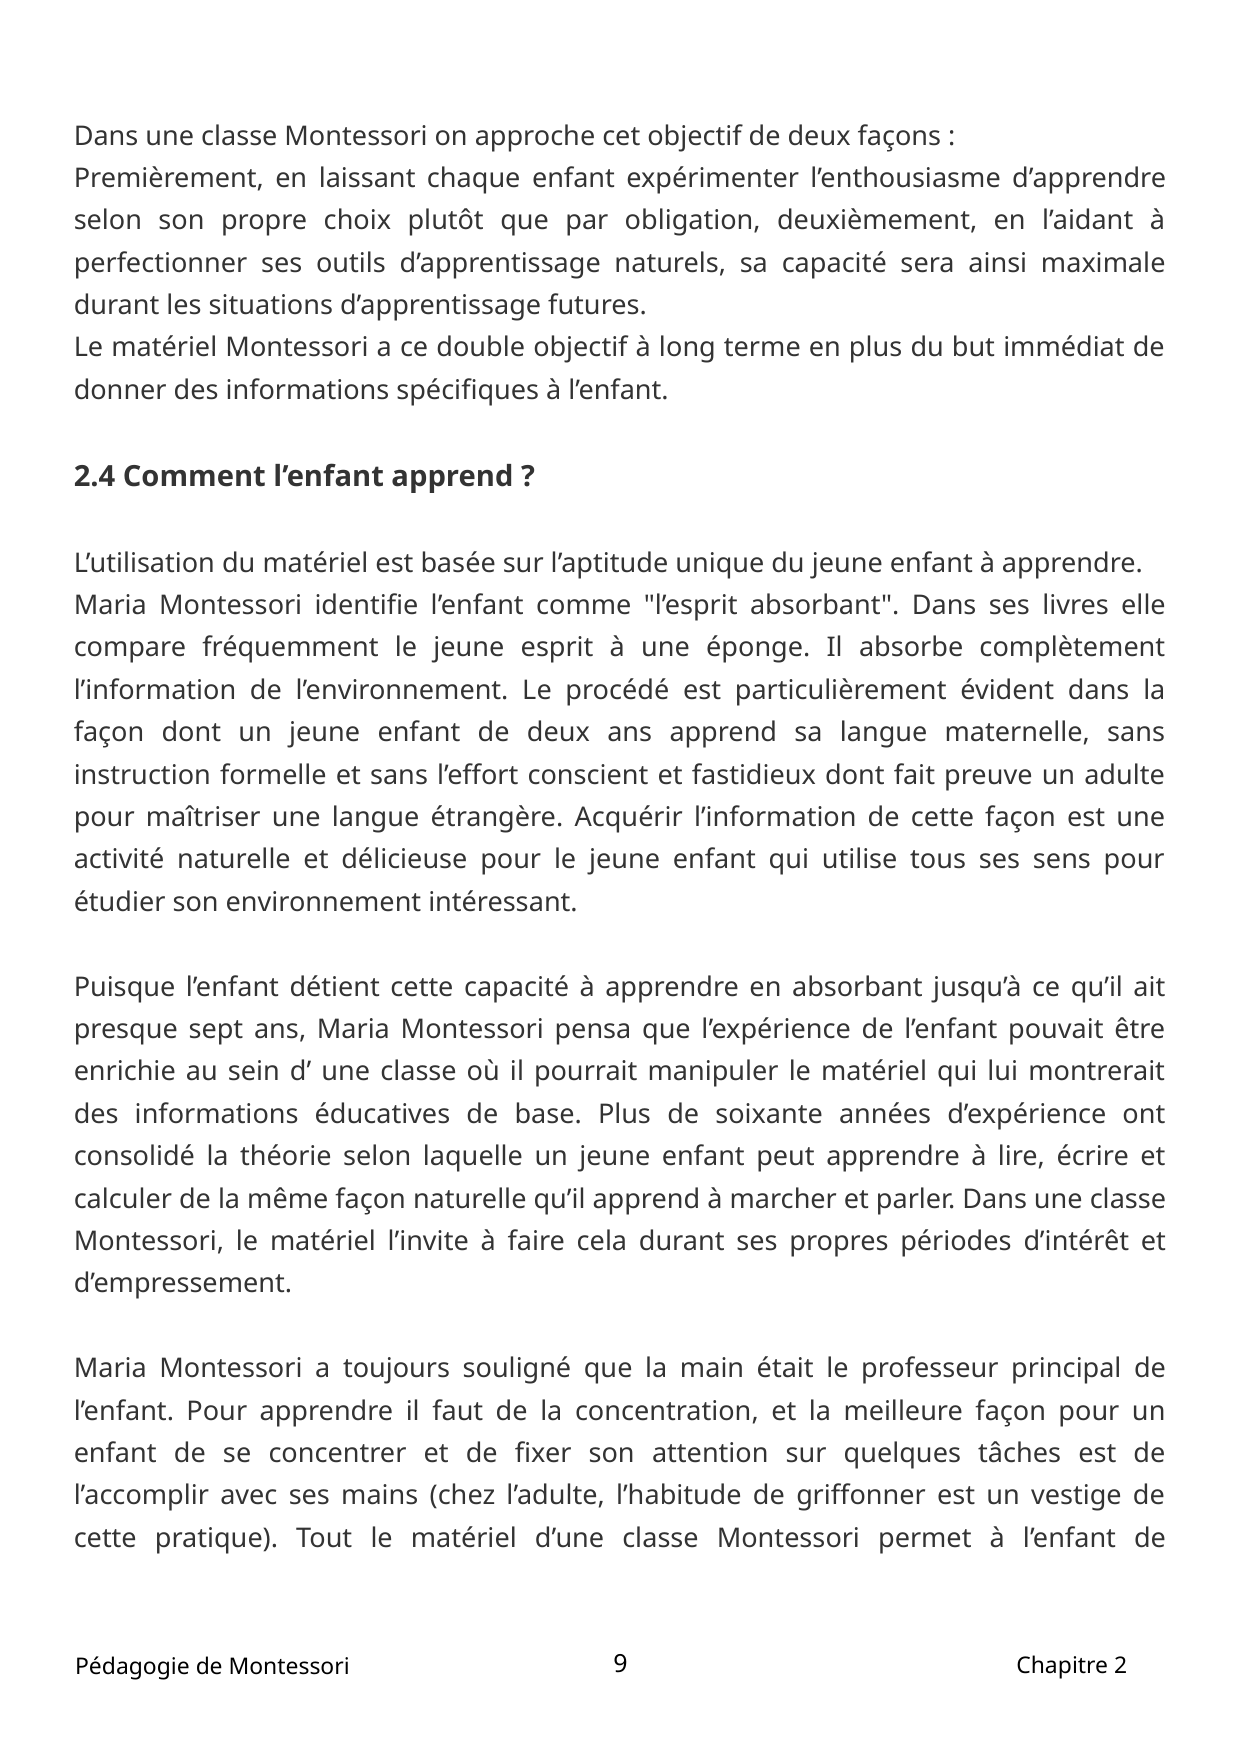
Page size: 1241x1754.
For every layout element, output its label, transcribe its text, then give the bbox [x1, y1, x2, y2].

text Puisque l’enfant détient cette capacité à apprendre en absorbant jusqu’à ce qu’il ait presque sept ans, Maria Montessori pensa que l’expérience de l’enfant pouvait être enrichie au sein d’ une classe où il pourrait manipuler le matériel qui lui montrerait des informations éducatives de base. Plus de soixante années d’expérience ont consolidé la théorie selon laquelle un jeune enfant peut apprendre à lire, écrire et calculer de la même façon naturelle qu’il apprend à marcher et parler. Dans une classe Montessori, le matériel l’invite à faire cela durant ses propres périodes d’intérêt et d’empressement. [73, 967, 1167, 1301]
text 2.4 Comment l’enfant apprend ? [73, 455, 1167, 495]
text Dans une classe Montessori on approche cet objectif de deux façons : [73, 116, 1167, 153]
text Maria Montessori identifie l’enfant comme "l’esprit absorbant". Dans ses livres elle compare fréquemment le jeune esprit à une éponge. Il absorbe complètement l’information de l’environnement. Le procédé est particulièrement évident dans la façon dont un jeune enfant de deux ans apprend sa langue maternelle, sans instruction formelle et sans l’effort conscient et fastidieux dont fait preuve un adulte pour maîtriser une langue étrangère. Acquérir l’information de cette façon est une activité naturelle et délicieuse pour le jeune enfant qui utilise tous ses sens pour étudier son environnement intéressant. [73, 586, 1167, 919]
text Le matériel Montessori a ce double objectif à long terme en plus du but immédiat de donner des informations spécifiques à l’enfant. [73, 328, 1167, 407]
text L’utilisation du matériel est basée sur l’aptitude unique du jeune enfant à apprendre. [73, 543, 1167, 580]
text Premièrement, en laissant chaque enfant expérimenter l’enthousiasme d’apprendre selon son propre choix plutôt que par obligation, deuxièmement, en l’aidant à perfectionner ses outils d’apprentissage naturels, sa capacité sera ainsi maximale durant les situations d’apprentissage futures. [73, 158, 1167, 322]
text Maria Montessori a toujours souligné que la main était le professeur principal de l’enfant. Pour apprendre il faut de la concentration, et la meilleure façon pour un enfant de se concentrer et de fixer son attention sur quelques tâches est de l’accomplir avec ses mains (chez l’adulte, l’habitude de griffonner est un vestige de cette pratique). Tout le matériel d’une classe Montessori permet à l’enfant de [73, 1349, 1167, 1555]
